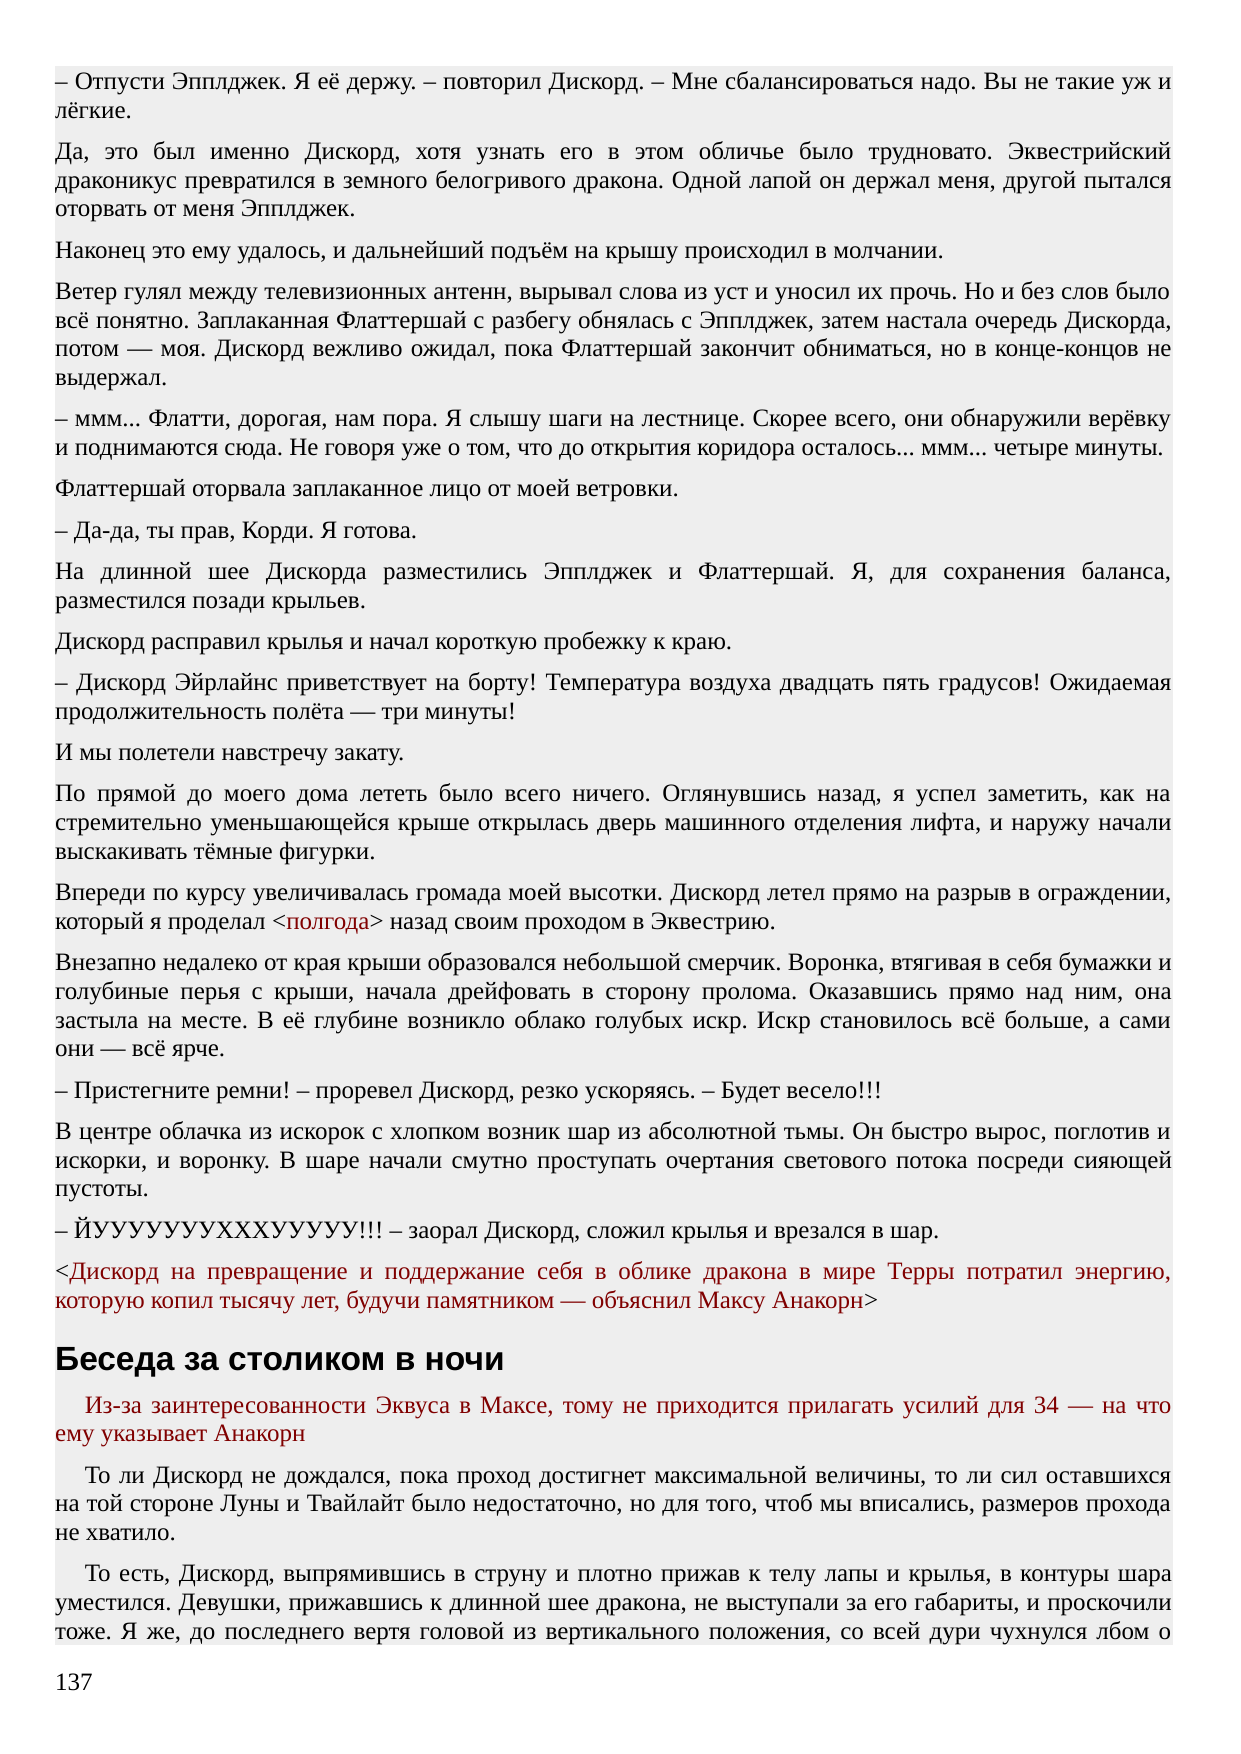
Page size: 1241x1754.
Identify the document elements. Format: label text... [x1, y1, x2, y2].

text То ли Дискорд не дождался, пока проход достигнет максимальной величины, то ли сил оставшихся на той стороне Луны и Твайлайт было недостаточно, но для того, чтоб мы вписались, размеров прохода не хватило. [55, 1460, 1173, 1546]
text Дискорд расправил крылья и начал короткую пробежку к краю. [55, 626, 1173, 655]
text Внезапно недалеко от края крыши образовался небольшой смерчик. Воронка, втягивая в себя бумажки и голубиные перья с крыши, начала дрейфовать в сторону пролома. Оказавшись прямо над ним, она застыла на месте. В её глубине возникло облако голубых искр. Искр становилось всё больше, а сами они — всё ярче. [55, 947, 1173, 1062]
text – Да-да, ты прав, Корди. Я готова. [55, 515, 1173, 543]
text – Отпусти Эпплджек. Я её держу. – повторил Дискорд. – Мне сбалансироваться надо. Вы не такие уж и лёгкие. [55, 66, 1173, 123]
text То есть, Дискорд, выпрямившись в струну и плотно прижав к телу лапы и крылья, в контуры шара уместился. Девушки, прижавшись к длинной шее дракона, не выступали за его габариты, и проскочили тоже. Я же, до последнего вертя головой из вертикального положения, со всей дури чухнулся лбом о [55, 1558, 1173, 1645]
text Флаттершай оторвала заплаканное лицо от моей ветровки. [55, 473, 1173, 502]
text На длинной шее Дискорда разместились Эпплджек и Флаттершай. Я, для сохранения баланса, разместился позади крыльев. [55, 556, 1173, 613]
text – ммм... Флатти, дорогая, нам пора. Я слышу шаги на лестнице. Скорее всего, они обнаружили верёвку и поднимаются сюда. Не говоря уже о том, что до открытия коридора осталось... ммм... четыре минуты. [55, 403, 1173, 461]
text – ЙУУУУУУУХХХУУУУУ!!! – заорал Дискорд, сложил крылья и врезался в шар. [55, 1215, 1173, 1243]
text <Дискорд на превращение и поддержание себя в облике дракона в мире Терры потратил энергию, которую копил тысячу лет, будучи памятником — объяснил Максу Анакорн> [55, 1256, 1173, 1313]
text По прямой до моего дома лететь было всего ничего. Оглянувшись назад, я успел заметить, как на стремительно уменьшающейся крыше открылась дверь машинного отделения лифта, и наружу начали выскакивать тёмные фигурки. [55, 778, 1173, 865]
text Ветер гулял между телевизионных антенн, вырывал слова из уст и уносил их прочь. Но и без слов было всё понятно. Заплаканная Флаттершай с разбегу обнялась с Эпплджек, затем настала очередь Дискорда, потом — моя. Дискорд вежливо ожидал, пока Флаттершай закончит обниматься, но в конце-концов не выдержал. [55, 276, 1173, 391]
text И мы полетели навстречу закату. [55, 737, 1173, 766]
text Из-за заинтересованности Эквуса в Максе, тому не приходится прилагать усилий для 34 — на что ему указывает Анакорн [55, 1390, 1173, 1447]
text Да, это был именно Дискорд, хотя узнать его в этом обличье было трудновато. Эквестрийский драконикус превратился в земного белогривого дракона. Одной лапой он держал меня, другой пытался оторвать от меня Эпплджек. [55, 136, 1173, 222]
subtitle Беседа за столиком в ночи [55, 1338, 1173, 1377]
text – Пристегните ремни! – проревел Дискорд, резко ускоряясь. – Будет весело!!! [55, 1075, 1173, 1103]
text В центре облачка из искорок с хлопком возник шар из абсолютной тьмы. Он быстро вырос, поглотив и искорки, и воронку. В шаре начали смутно проступать очертания светового потока посреди сияющей пустоты. [55, 1116, 1173, 1202]
text Наконец это ему удалось, и дальнейший подъём на крышу происходил в молчании. [55, 235, 1173, 263]
text – Дискорд Эйрлайнс приветствует на борту! Температура воздуха двадцать пять градусов! Ожидаемая продолжительность полёта — три минуты! [55, 667, 1173, 725]
text Впереди по курсу увеличивалась громада моей высотки. Дискорд летел прямо на разрыв в ограждении, который я проделал <полгода> назад своим проходом в Эквестрию. [55, 877, 1173, 935]
